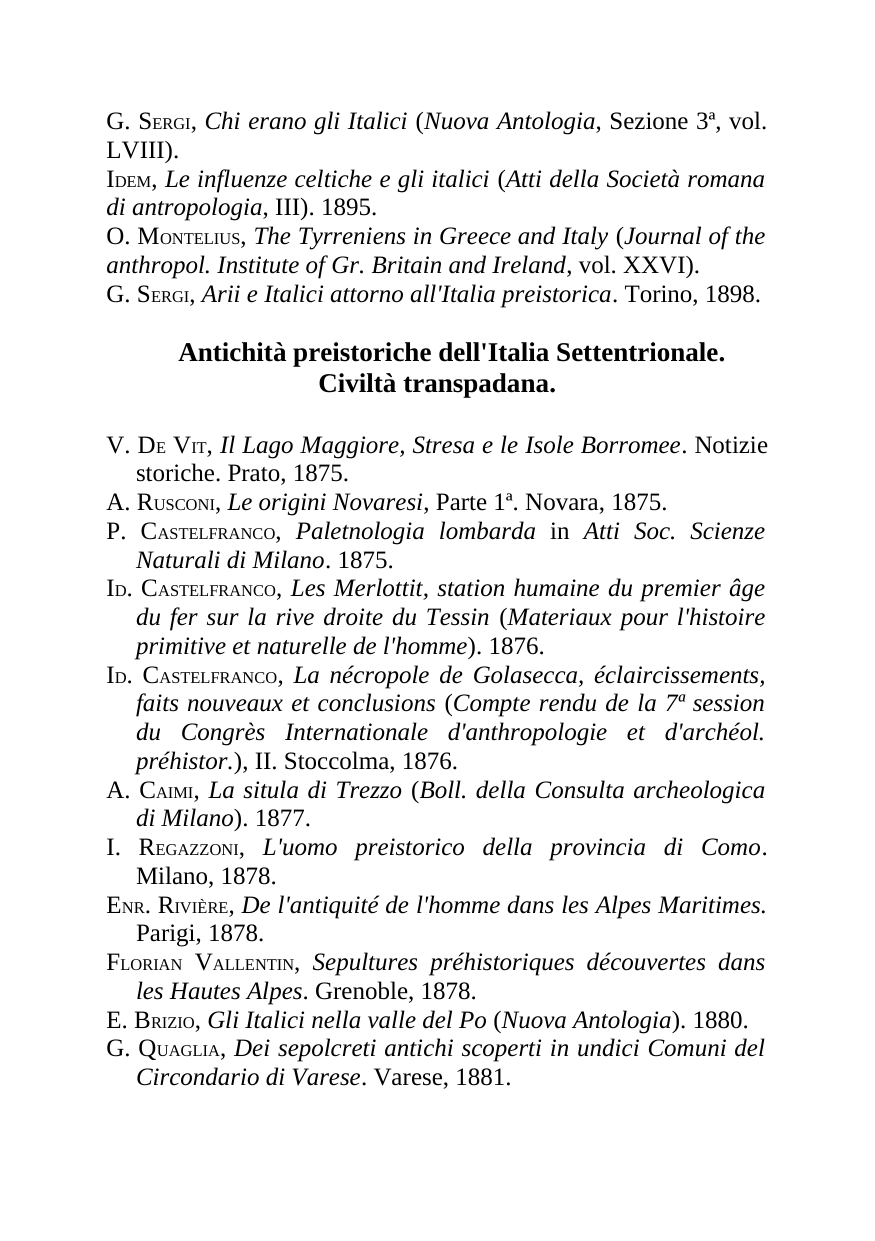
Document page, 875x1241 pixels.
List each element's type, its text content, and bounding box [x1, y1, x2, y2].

text Idem, Le influenze celtiche e gli italici (Atti della Società romana di antropologia, III). 1895. [106, 164, 768, 221]
text Enr. Rivière, De l'antiquité de l'homme dans les Alpes Maritimes. Parigi, 1878. [106, 890, 768, 947]
text A. Rusconi, Le origini Novaresi, Parte 1ª. Novara, 1875. [106, 487, 768, 516]
text O. Montelius, The Tyrreniens in Greece and Italy (Journal of the anthropol. Institute of Gr. Britain and Ireland, vol. XXVI). [106, 221, 768, 279]
text G. Sergi, Chi erano gli Italici (Nuova Antologia, Sezione 3ª, vol. LVIII). [106, 106, 768, 164]
text Florian Vallentin, Sepultures préhistoriques découvertes dans les Hautes Alpes. Grenoble, 1878. [106, 947, 768, 1005]
text G. Sergi, Arii e Italici attorno all'Italia preistorica. Torino, 1898. [106, 279, 768, 307]
subtitle Antichità preistoriche dell'Italia Settentrionale. Civiltà transpadana. [106, 336, 768, 398]
text E. Brizio, Gli Italici nella valle del Po (Nuova Antologia). 1880. [106, 1005, 768, 1033]
text A. Caimi, La situla di Trezzo (Boll. della Consulta archeologica di Milano). 1877. [106, 775, 768, 832]
text V. De Vit, Il Lago Maggiore, Stresa e le Isole Borromee. Notizie storiche. Prato, 1875. [106, 430, 768, 487]
text I. Regazzoni, L'uomo preistorico della provincia di Como. Milano, 1878. [106, 832, 768, 890]
text G. Quaglia, Dei sepolcreti antichi scoperti in undici Comuni del Circondario di Varese. Varese, 1881. [106, 1033, 768, 1091]
text Id. Castelfranco, Les Merlottit, station humaine du premier âge du fer sur la rive droite du Tessin (Materiaux pour l'histoire primitive et naturelle de l'homme). 1876. [106, 573, 768, 660]
text P. Castelfranco, Paletnologia lombarda in Atti Soc. Scienze Naturali di Milano. 1875. [106, 516, 768, 573]
text Id. Castelfranco, La nécropole de Golasecca, éclaircissements, faits nouveaux et conclusions (Compte rendu de la 7ª session du Congrès Internationale d'anthropologie et d'archéol. préhistor.), II. Stoccolma, 1876. [106, 660, 768, 775]
